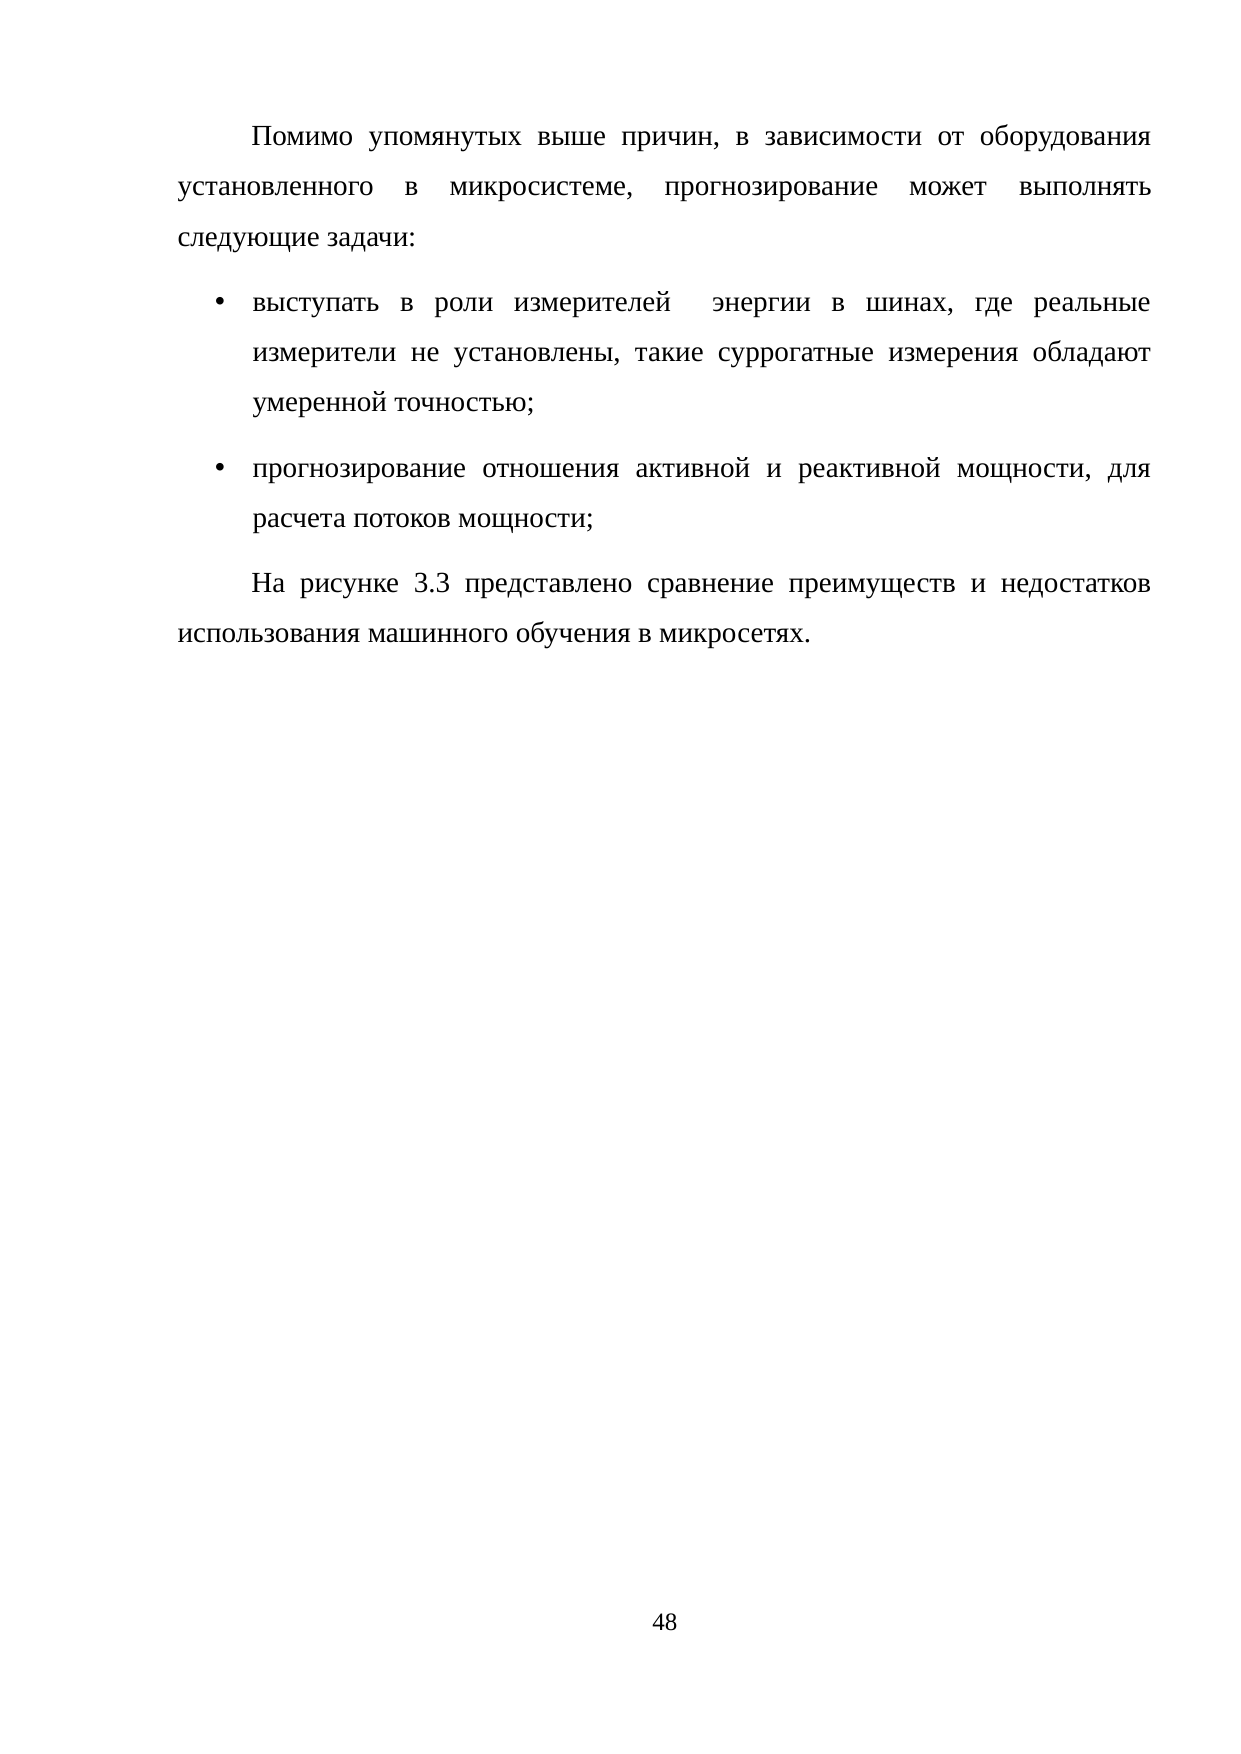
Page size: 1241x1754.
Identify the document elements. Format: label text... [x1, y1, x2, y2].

list выступать в роли измерителей энергии в шинах, где реальные измерители не установлены, такие суррогатные измерения обладают умеренной точностью; [215, 284, 1152, 418]
list прогнозирование отношения активной и реактивной мощности, для расчета потоков мощности; [215, 450, 1152, 534]
text Помимо упомянутых выше причин, в зависимости от оборудования установленного в микросистеме, прогнозирование может выполнять следующие задачи: [177, 118, 1152, 252]
text На рисунке 3.3 представлено сравнение преимуществ и недостатков использования машинного обучения в микросетях. [177, 565, 1152, 649]
